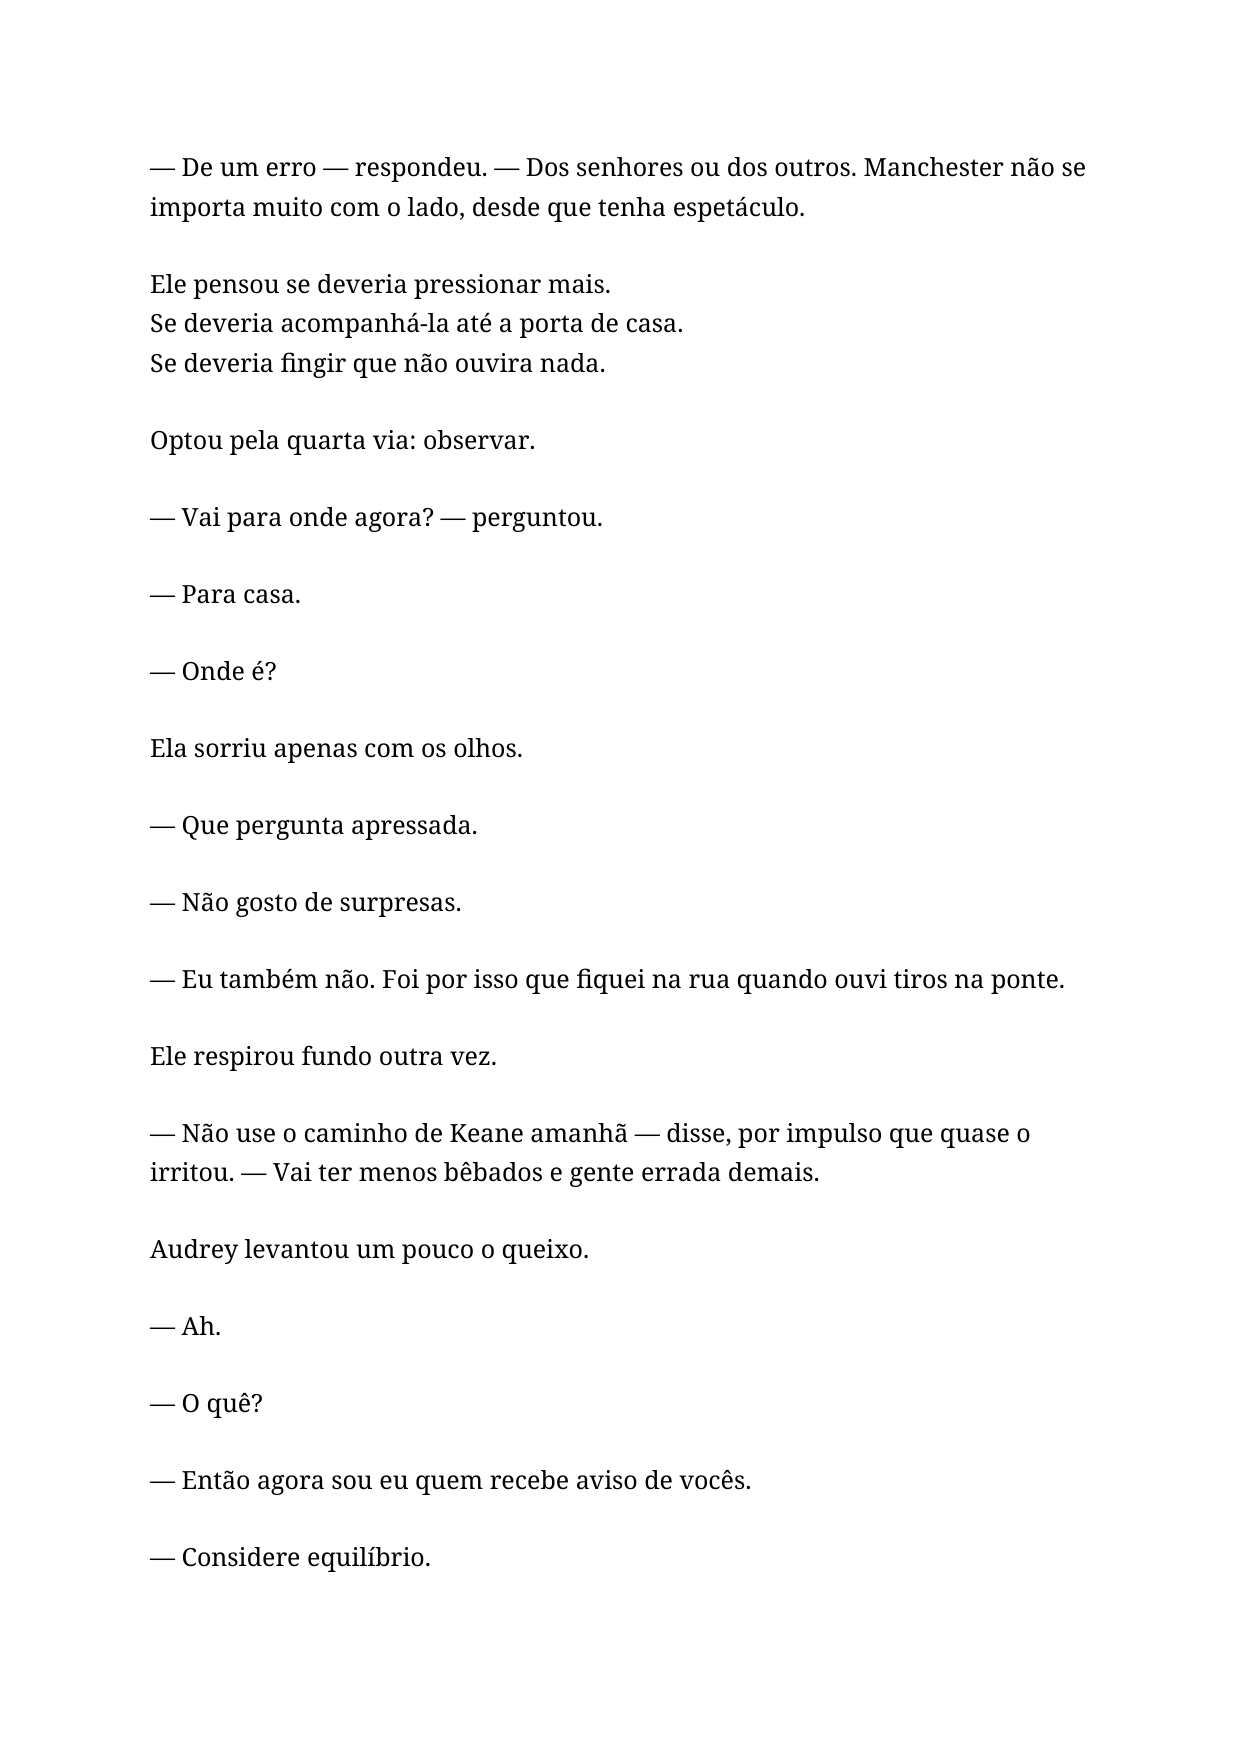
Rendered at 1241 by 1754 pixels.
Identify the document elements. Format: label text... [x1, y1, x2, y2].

text Ele respirou fundo outra vez. [150, 1038, 1090, 1072]
text — Vai para onde agora? — perguntou. [150, 499, 1090, 533]
text — Que pergunta apressada. [150, 807, 1090, 841]
text — Onde é? [150, 653, 1090, 687]
text — Não gosto de surpresas. [150, 884, 1090, 918]
text — Não use o caminho de Keane amanhã — disse, por impulso que quase o irritou. — Vai ter menos bêbados e gente errada demais. [150, 1115, 1090, 1189]
text Optou pela quarta via: observar. [150, 422, 1090, 456]
text Audrey levantou um pouco o queixo. [150, 1232, 1090, 1266]
text — Para casa. [150, 576, 1090, 610]
text — De um erro — respondeu. — Dos senhores ou dos outros. Manchester não se importa muito com o lado, desde que tenha espetáculo. [150, 150, 1090, 223]
text Ele pensou se deveria pressionar mais. Se deveria acompanhá-la até a porta de casa. Se deveria fingir que não ouvira nada. [150, 266, 1090, 379]
text — Ah. [150, 1309, 1090, 1343]
text — O quê? [150, 1386, 1090, 1420]
text Ela sorriu apenas com os olhos. [150, 730, 1090, 764]
text — Eu também não. Foi por isso que fiquei na rua quando ouvi tiros na ponte. [150, 961, 1090, 995]
text — Então agora sou eu quem recebe aviso de vocês. [150, 1463, 1090, 1497]
text — Considere equilíbrio. [150, 1539, 1090, 1574]
